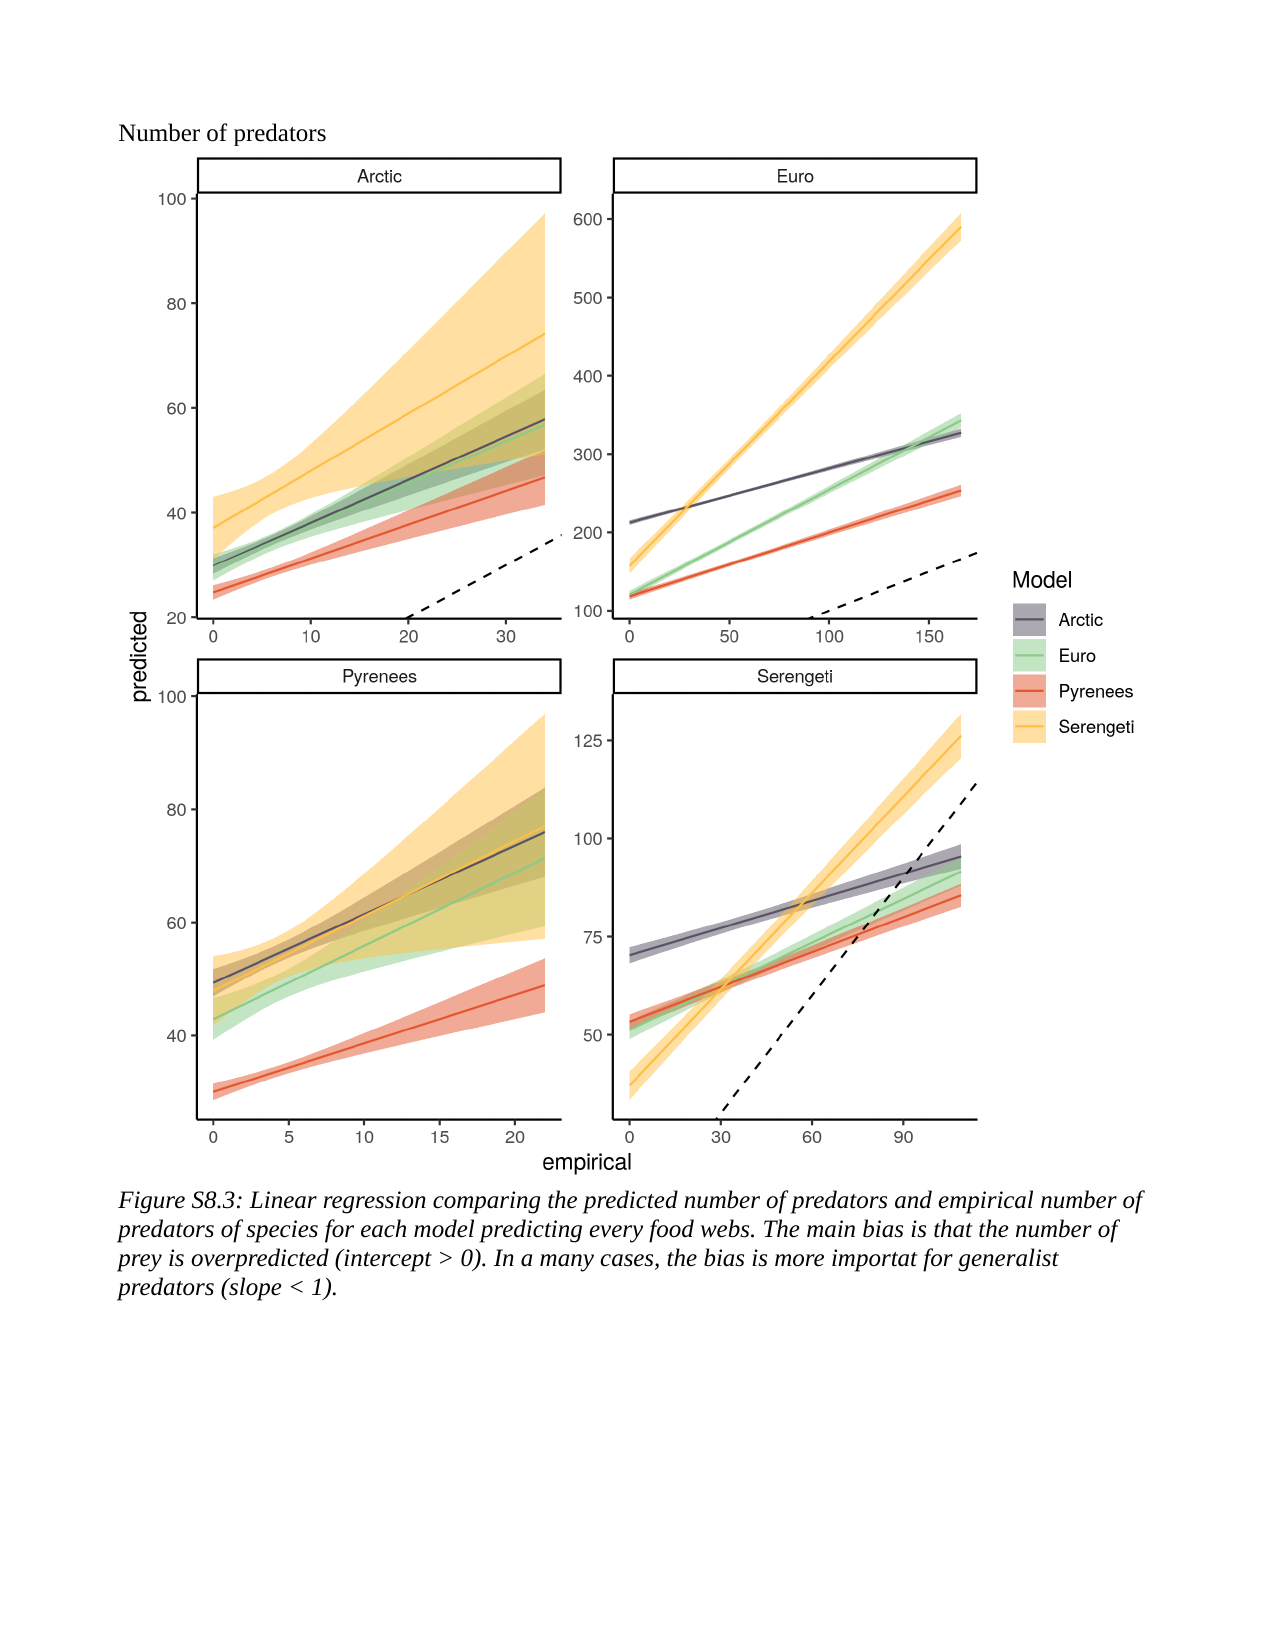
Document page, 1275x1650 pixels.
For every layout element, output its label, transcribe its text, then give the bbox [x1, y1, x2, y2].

text Figure S8.3: Linear regression comparing the predicted number of predators and empirical number of predators of species for each model predicting every food webs. The main bias is that the number of prey is overpredicted (intercept > 0). In a many cases, the bias is more importat for generalist predators (slope < 1). [118, 1186, 1157, 1301]
text Number of predators [118, 118, 1157, 146]
picture [118, 146, 1157, 1186]
